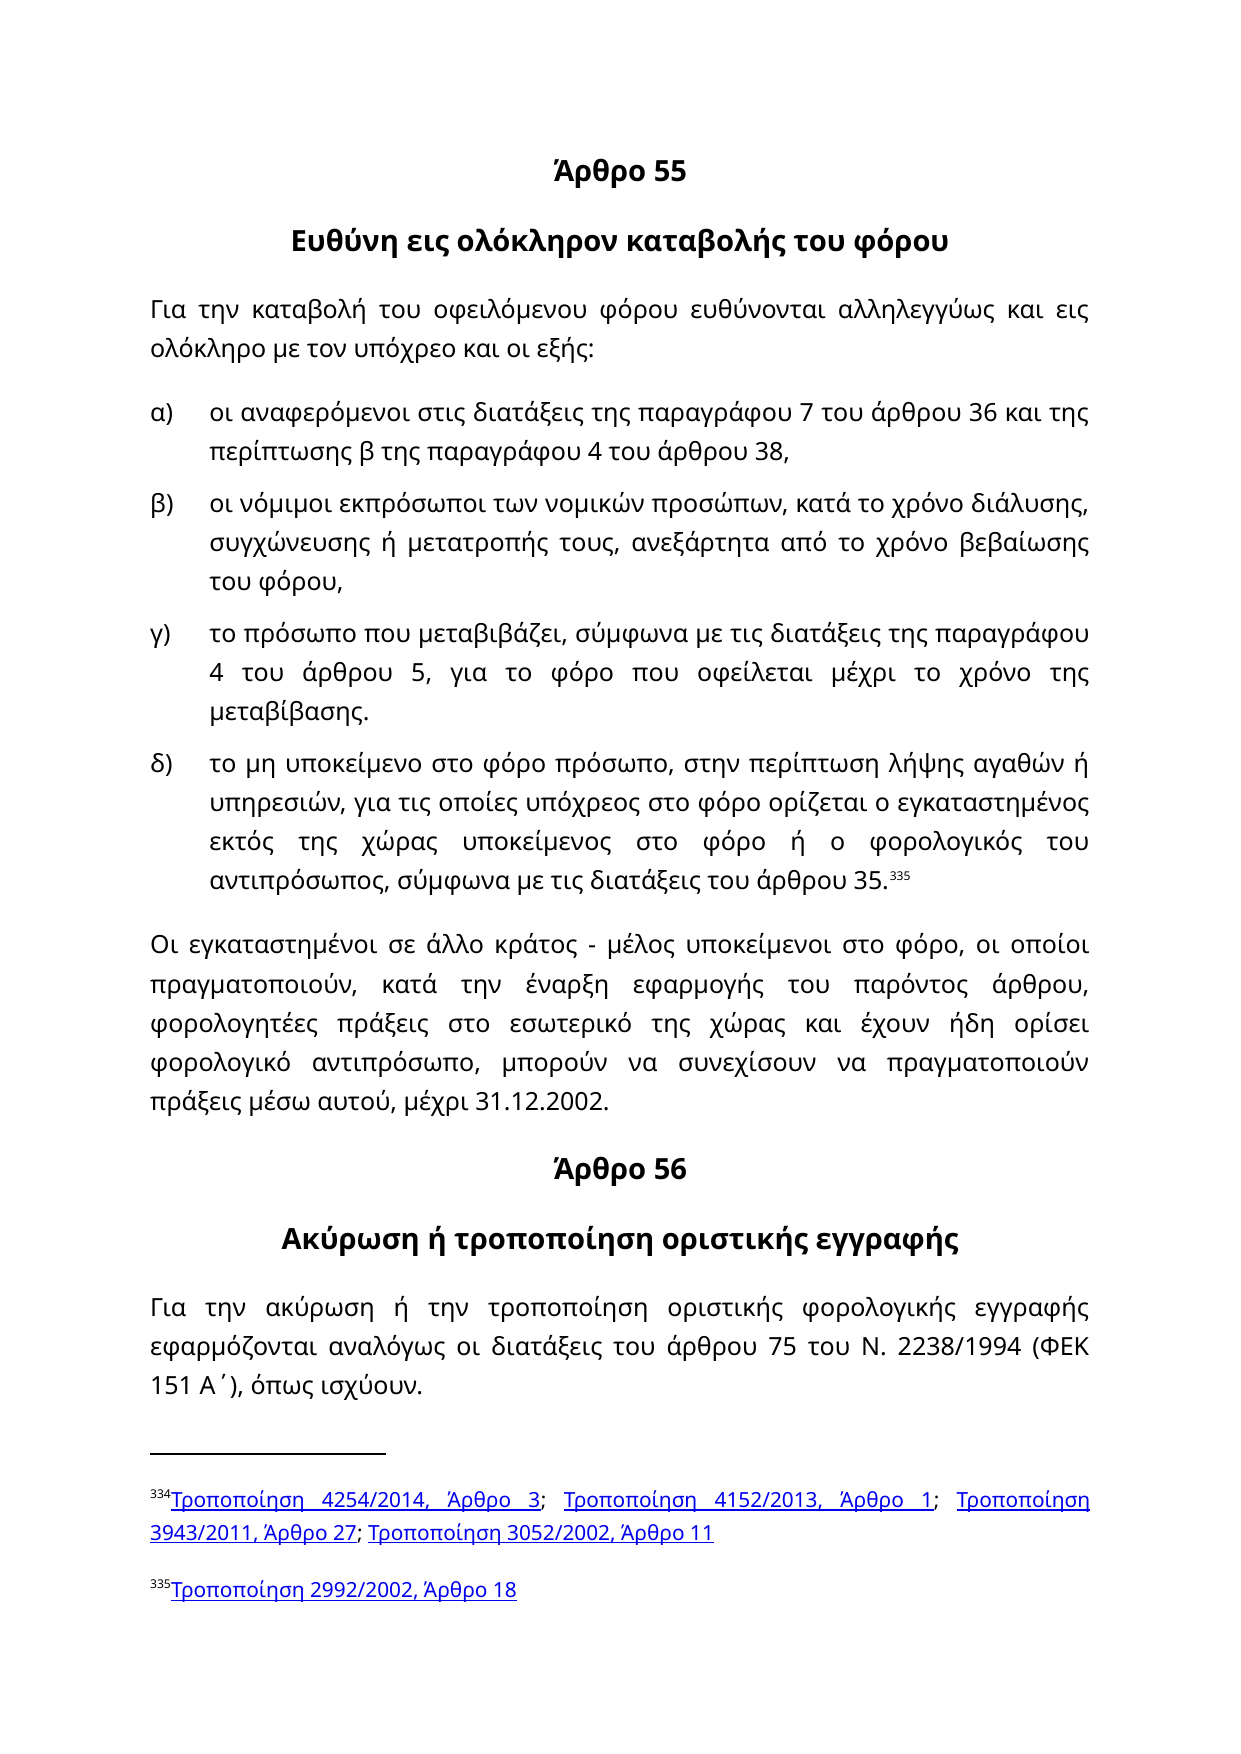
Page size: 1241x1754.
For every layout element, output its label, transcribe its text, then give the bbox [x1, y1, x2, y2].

text Τροποποίηση 2992/2002, Άρθρο 18 [150, 1576, 1090, 1604]
list β) οι νόμιμοι εκπρόσωποι των νομικών προσώπων, κατά το χρόνο διάλυσης, συγχώνευσης ή μετατροπής τους, ανεξάρτητα από το χρόνο βεβαίωσης του φόρου, [150, 485, 1090, 598]
subtitle Άρθρο 55 [150, 150, 1090, 190]
subtitle Άρθρο 56 [150, 1148, 1090, 1188]
list δ) το μη υποκείμενο στο φόρο πρόσωπο, στην περίπτωση λήψης αγαθών ή υπηρεσιών, για τις οποίες υπόχρεος στο φόρο ορίζεται ο εγκαταστημένος εκτός της χώρας υποκείμενος στο φόρο ή ο φορολογικός του αντιπρόσωπος, σύμφωνα με τις διατάξεις του άρθρου 35. [150, 745, 1090, 897]
list α) οι αναφερόμενοι στις διατάξεις της παραγράφου 7 του άρθρου 36 και της περίπτωσης β της παραγράφου 4 του άρθρου 38, [150, 394, 1090, 468]
subtitle Ευθύνη εις ολόκληρον καταβολής του φόρου [150, 221, 1090, 260]
text Για την ακύρωση ή την τροποποίηση οριστικής φορολογικής εγγραφής εφαρμόζονται αναλόγως οι διατάξεις του άρθρου 75 του Ν. 2238/1994 (ΦΕΚ 151 Α΄), όπως ισχύουν. [150, 1289, 1090, 1402]
text Οι εγκαταστημένοι σε άλλο κράτος - μέλος υποκείμενοι στο φόρο, οι οποίοι πραγματοποιούν, κατά την έναρξη εφαρμογής του παρόντος άρθρου, φορολογητέες πράξεις στο εσωτερικό της χώρας και έχουν ήδη ορίσει φορολογικό αντιπρόσωπο, μπορούν να συνεχίσουν να πραγματοποιούν πράξεις μέσω αυτού, μέχρι 31.12.2002. [150, 927, 1090, 1118]
text Για την καταβολή του οφειλόμενου φόρου ευθύνονται αλληλεγγύως και εις ολόκληρο με τον υπόχρεο και οι εξής: [150, 291, 1090, 364]
list γ) το πρόσωπο που μεταβιβάζει, σύμφωνα με τις διατάξεις της παραγράφου 4 του άρθρου 5, για το φόρο που οφείλεται μέχρι το χρόνο της μεταβίβασης. [150, 615, 1090, 728]
subtitle Ακύρωση ή τροποποίηση οριστικής εγγραφής [150, 1218, 1090, 1258]
text Τροποποίηση 4254/2014, Άρθρο 3; Τροποποίηση 4152/2013, Άρθρο 1; Τροποποίηση 3943/2011, Άρθρο 27; Τροποποίηση 3052/2002, Άρθρο 11 [150, 1485, 1090, 1546]
